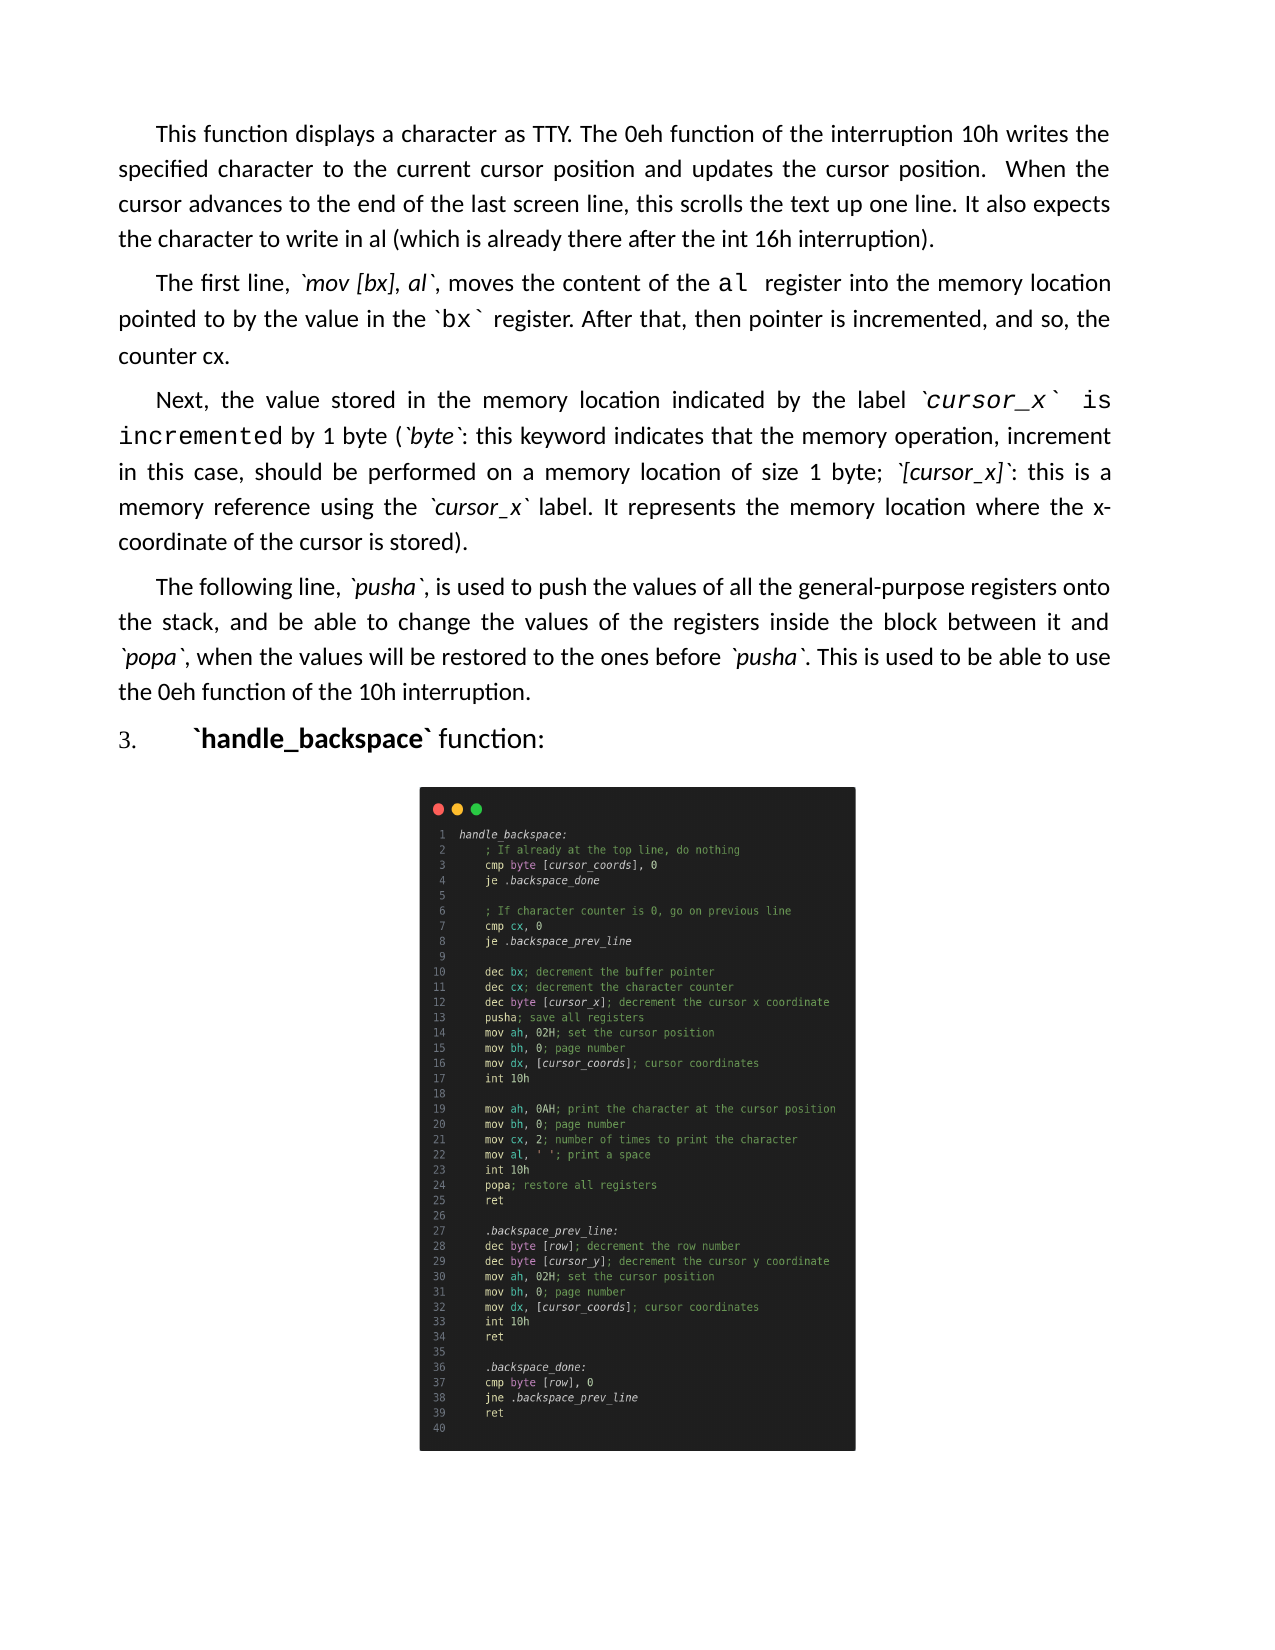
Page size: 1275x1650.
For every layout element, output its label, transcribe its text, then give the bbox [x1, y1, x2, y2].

text The following line, `pusha`, is used to push the values of all the general-purpose registers onto the stack, and be able to change the values of the registers inside the block between it and `popa`, when the values will be restored to the ones before `pusha`. This is used to be able to use the 0eh function of the 10h interruption. [118, 571, 1112, 706]
list `handle_backspace` function: [118, 720, 1112, 755]
text The first line, `mov [bx], al`, moves the content of the al register into the memory location pointed to by the value in the `bx` register. After that, then pointer is incremented, and so, the counter cx. [118, 267, 1112, 370]
text This function displays a character as TTY. The 0eh function of the interruption 10h writes the specified character to the current cursor position and updates the cursor position. When the cursor advances to the end of the last screen line, this scrolls the text up one line. It also expects the character to write in al (which is already there after the int 16h interruption). [118, 118, 1112, 254]
text Next, the value stored in the memory location indicated by the label `cursor_x` is incremented by 1 byte (`byte`: this keyword indicates that the memory operation, increment in this case, should be performed on a memory location of size 1 byte; `[cursor_x]`: this is a memory reference using the `cursor_x` label. It represents the memory location where the x-coordinate of the cursor is stored). [118, 384, 1112, 557]
